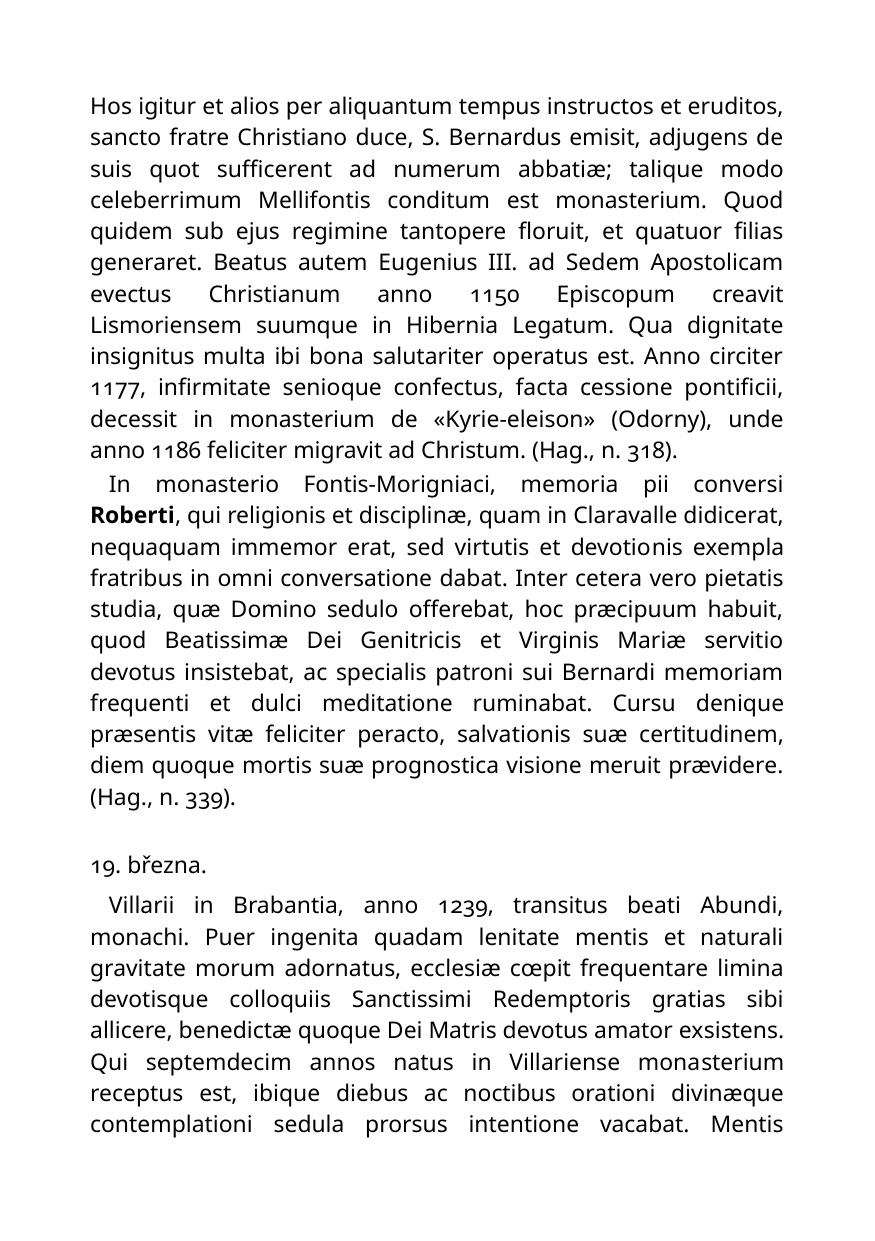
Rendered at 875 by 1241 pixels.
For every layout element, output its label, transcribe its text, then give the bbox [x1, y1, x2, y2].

text In monasterio Fontis-Morigniaci, memoria pii conversi Roberti, qui religionis et disciplinæ, quam in Claravalle didicerat, nequaquam immemor erat, sed virtutis et devotio­nis exempla fratribus in omni conversatione dabat. Inter cetera vero pietatis studia, quæ Domino sedulo offerebat, hoc præcipuum habuit, quod Beatissimæ Dei Genitricis et Virginis Mariæ servitio devotus insistebat, ac specialis patroni sui Bernardi memoriam frequenti et dulci meditatione rumi­nabat. Cursu denique præsentis vitæ feliciter peracto, salva­tionis suæ certitudinem, diem quoque mortis suæ prognostica visione meruit prævidere. (Hag., n. 339). [90, 468, 784, 812]
text Villarii in Brabantia, anno 1239, transitus beati Abundi, monachi. Puer ingenita quadam lenitate mentis et naturali gravitate morum adornatus, ecclesiæ cœpit frequentare limina devotisque colloquiis Sanctissimi Redemptoris gratias sibi allicere, benedictæ quoque Dei Matris devotus amator ex­sistens. Qui septemdecim annos natus in Villariense mona­sterium receptus est, ibique diebus ac noctibus orationi divinæque contemplationi sedula prorsus intentione vacabat. Mentis [90, 889, 784, 1139]
text 19. března. [90, 849, 784, 880]
text Hos igitur et alios per aliquantum tempus instructos et eruditos, sancto fratre Christiano duce, S. Bernardus emisit, adjugens de suis quot sufficerent ad numerum abbatiæ; talique modo celeberrimum Mellifontis conditum est monasterium. Quod quidem sub ejus regimine tantopere floruit, et quatuor filias generaret. Beatus autem Eugenius III. ad Sedem Apostolicam evectus Christianum anno 1150 Episcopum creavit Lismoriensem suumque in Hibernia Legatum. Qua dignitate insignitus multa ibi bona salutariter operatus est. Anno circiter 1177, infirmitate senio­que confectus, facta cessione pontificii, decessit in monasterium de «Kyrie-eleison» (Odorny), unde anno 1186 feliciter migravit ad Christum. (Hag., n. 318). [90, 90, 784, 465]
